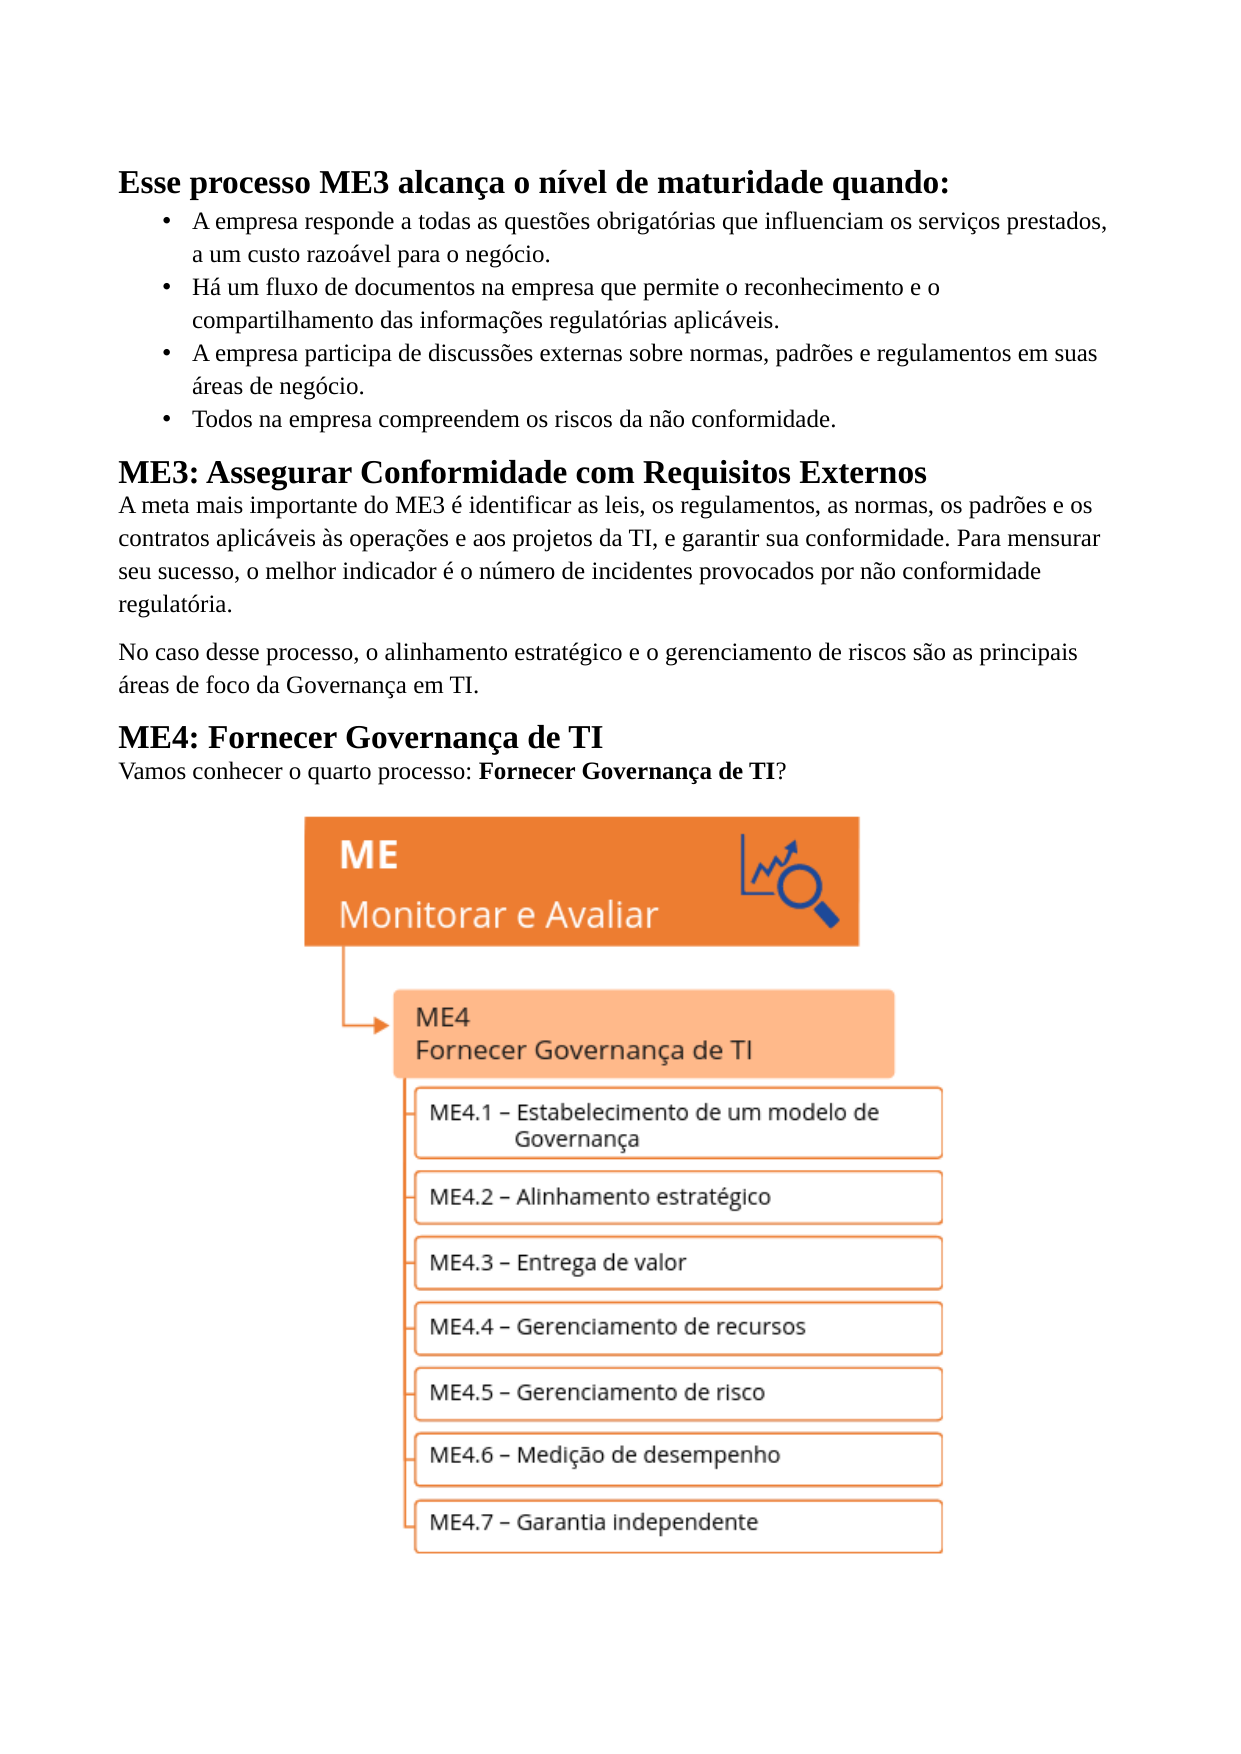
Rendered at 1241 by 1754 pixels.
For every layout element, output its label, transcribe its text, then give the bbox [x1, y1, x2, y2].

subtitle ME3: Assegurar Conformidade com Requisitos Externos [118, 452, 1122, 490]
picture [275, 803, 965, 1585]
subtitle ME4: Fornecer Governança de TI [118, 718, 1122, 756]
text Esse processo ME3 alcança o nível de maturidade quando: [118, 162, 1122, 201]
text Vamos conhecer o quarto processo: Fornecer Governança de TI? [118, 756, 1122, 785]
list Há um fluxo de documentos na empresa que permite o reconhecimento e o compartilhamento das informações regulatórias aplicáveis. [162, 272, 1122, 334]
text No caso desse processo, o alinhamento estratégico e o gerenciamento de riscos são as principais áreas de foco da Governança em TI. [118, 637, 1122, 699]
text A meta mais importante do ME3 é identificar as leis, os regulamentos, as normas, os padrões e os contratos aplicáveis às operações e aos projetos da TI, e garantir sua conformidade. Para mensurar seu sucesso, o melhor indicador é o número de incidentes provocados por não conformidade regulatória. [118, 490, 1122, 618]
list A empresa responde a todas as questões obrigatórias que influenciam os serviços prestados, a um custo razoável para o negócio. [162, 206, 1122, 268]
list Todos na empresa compreendem os riscos da não conformidade. [162, 404, 1122, 433]
list A empresa participa de discussões externas sobre normas, padrões e regulamentos em suas áreas de negócio. [162, 338, 1122, 400]
